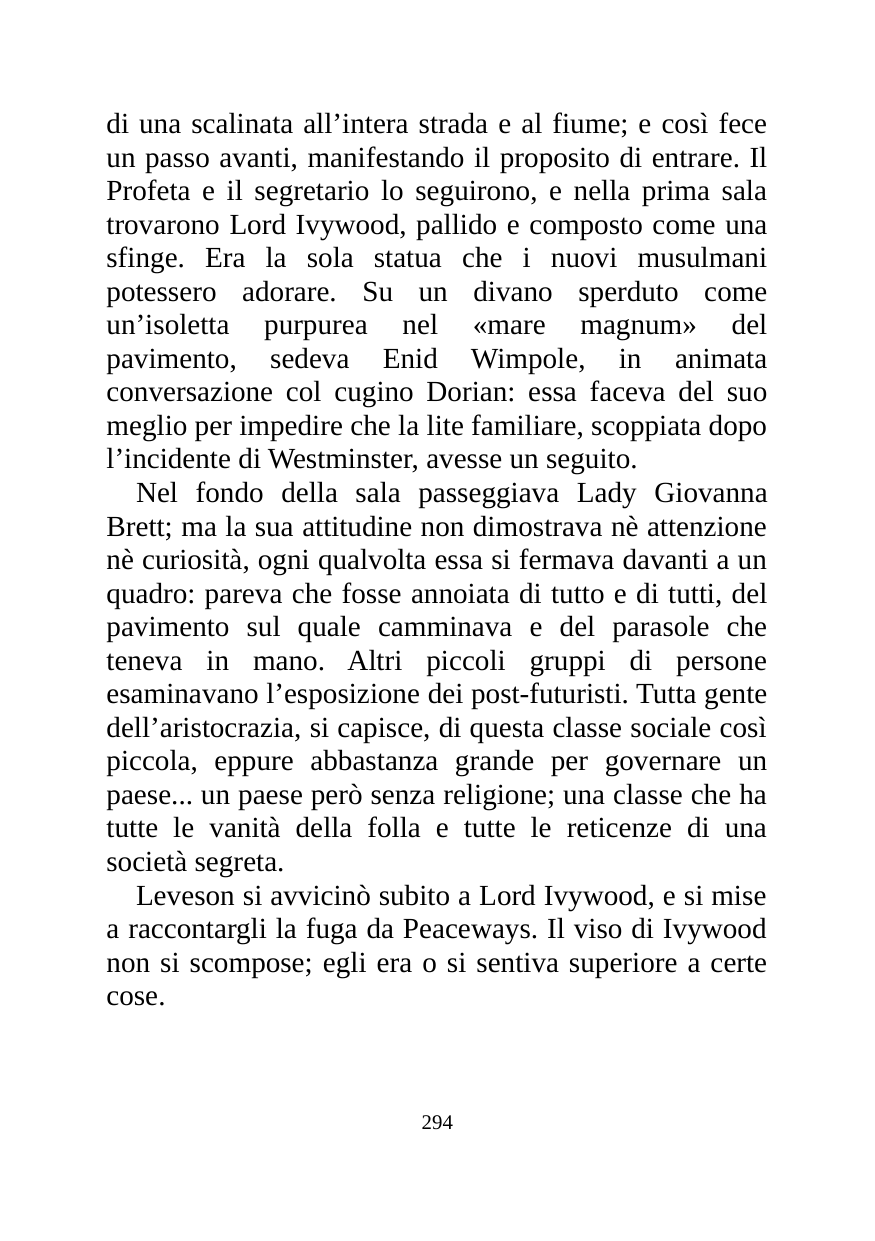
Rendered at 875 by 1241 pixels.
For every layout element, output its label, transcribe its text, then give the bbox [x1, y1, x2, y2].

text Leveson si avvicinò subito a Lord Ivywood, e si mise a raccontargli la fuga da Peaceways. Il viso di Ivywood non si scompose; egli era o si sentiva superiore a certe cose. [106, 878, 768, 1012]
text di una scalinata all’intera strada e al fiume; e così fece un passo avanti, manifestando il proposito di entrare. Il Profeta e il segretario lo seguirono, e nella prima sala trovarono Lord Ivywood, pallido e composto come una sfinge. Era la sola statua che i nuovi musulmani potessero adorare. Su un divano sperduto come un’isoletta purpurea nel «mare magnum» del pavimento, sedeva Enid Wimpole, in animata conversazione col cugino Dorian: essa faceva del suo meglio per impedire che la lite familiare, scoppiata dopo l’incidente di Westminster, avesse un seguito. [106, 106, 768, 475]
text Nel fondo della sala passeggiava Lady Giovanna Brett; ma la sua attitudine non dimostrava nè attenzione nè curiosità, ogni qualvolta essa si fermava davanti a un quadro: pareva che fosse annoiata di tutto e di tutti, del pavimento sul quale camminava e del parasole che teneva in mano. Altri piccoli gruppi di persone esaminavano l’esposizione dei post-futuristi. Tutta gente dell’aristocrazia, si capisce, di questa classe sociale così piccola, eppure abbastanza grande per governare un paese... un paese però senza religione; una classe che ha tutte le vanità della folla e tutte le reticenze di una società segreta. [106, 475, 768, 878]
